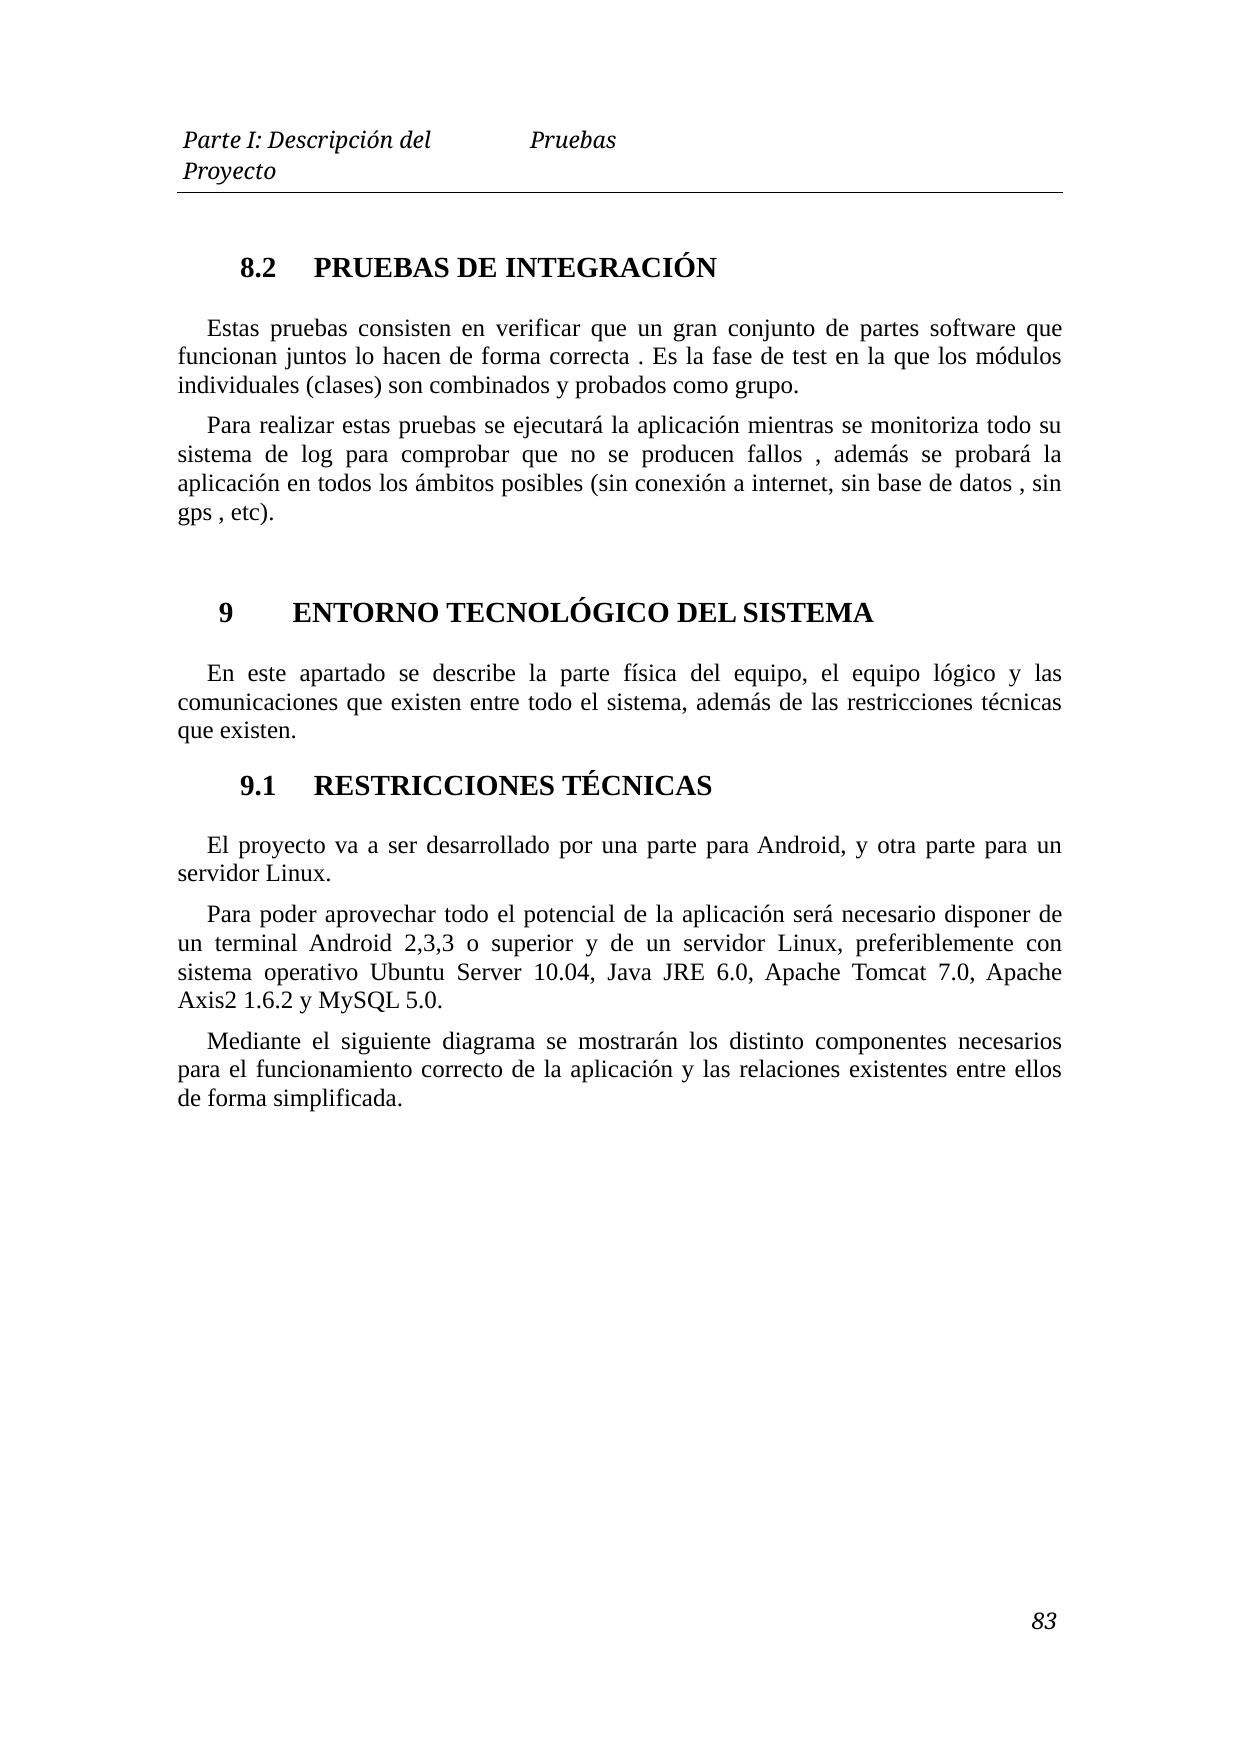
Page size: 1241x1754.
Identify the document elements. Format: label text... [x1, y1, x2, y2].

text Para realizar estas pruebas se ejecutará la aplicación mientras se monitoriza todo su sistema de log para comprobar que no se producen fallos , además se probará la aplicación en todos los ámbitos posibles (sin conexión a internet, sin base de datos , sin gps , etc). [177, 411, 1063, 526]
text Para poder aprovechar todo el potencial de la aplicación será necesario disponer de un terminal Android 2,3,3 o superior y de un servidor Linux, preferiblemente con sistema operativo Ubuntu Server 10.04, Java JRE 6.0, Apache Tomcat 7.0, Apache Axis2 1.6.2 y MySQL 5.0. [177, 899, 1063, 1014]
subtitle Restricciones técnicas [240, 768, 1063, 801]
text En este apartado se describe la parte física del equipo, el equipo lógico y las comunicaciones que existen entre todo el sistema, además de las restricciones técnicas que existen. [177, 658, 1063, 744]
subtitle Entorno Tecnológico del Sistema [218, 596, 1063, 629]
text Estas pruebas consisten en verificar que un gran conjunto de partes software que funcionan juntos lo hacen de forma correcta . Es la fase de test en la que los módulos individuales (clases) son combinados y probados como grupo. [177, 313, 1063, 399]
text El proyecto va a ser desarrollado por una parte para Android, y otra parte para un servidor Linux. [177, 830, 1063, 887]
text Mediante el siguiente diagrama se mostrarán los distinto componentes necesarios para el funcionamiento correcto de la aplicación y las relaciones existentes entre ellos de forma simplificada. [177, 1026, 1063, 1112]
subtitle Pruebas de integración [240, 250, 1063, 284]
